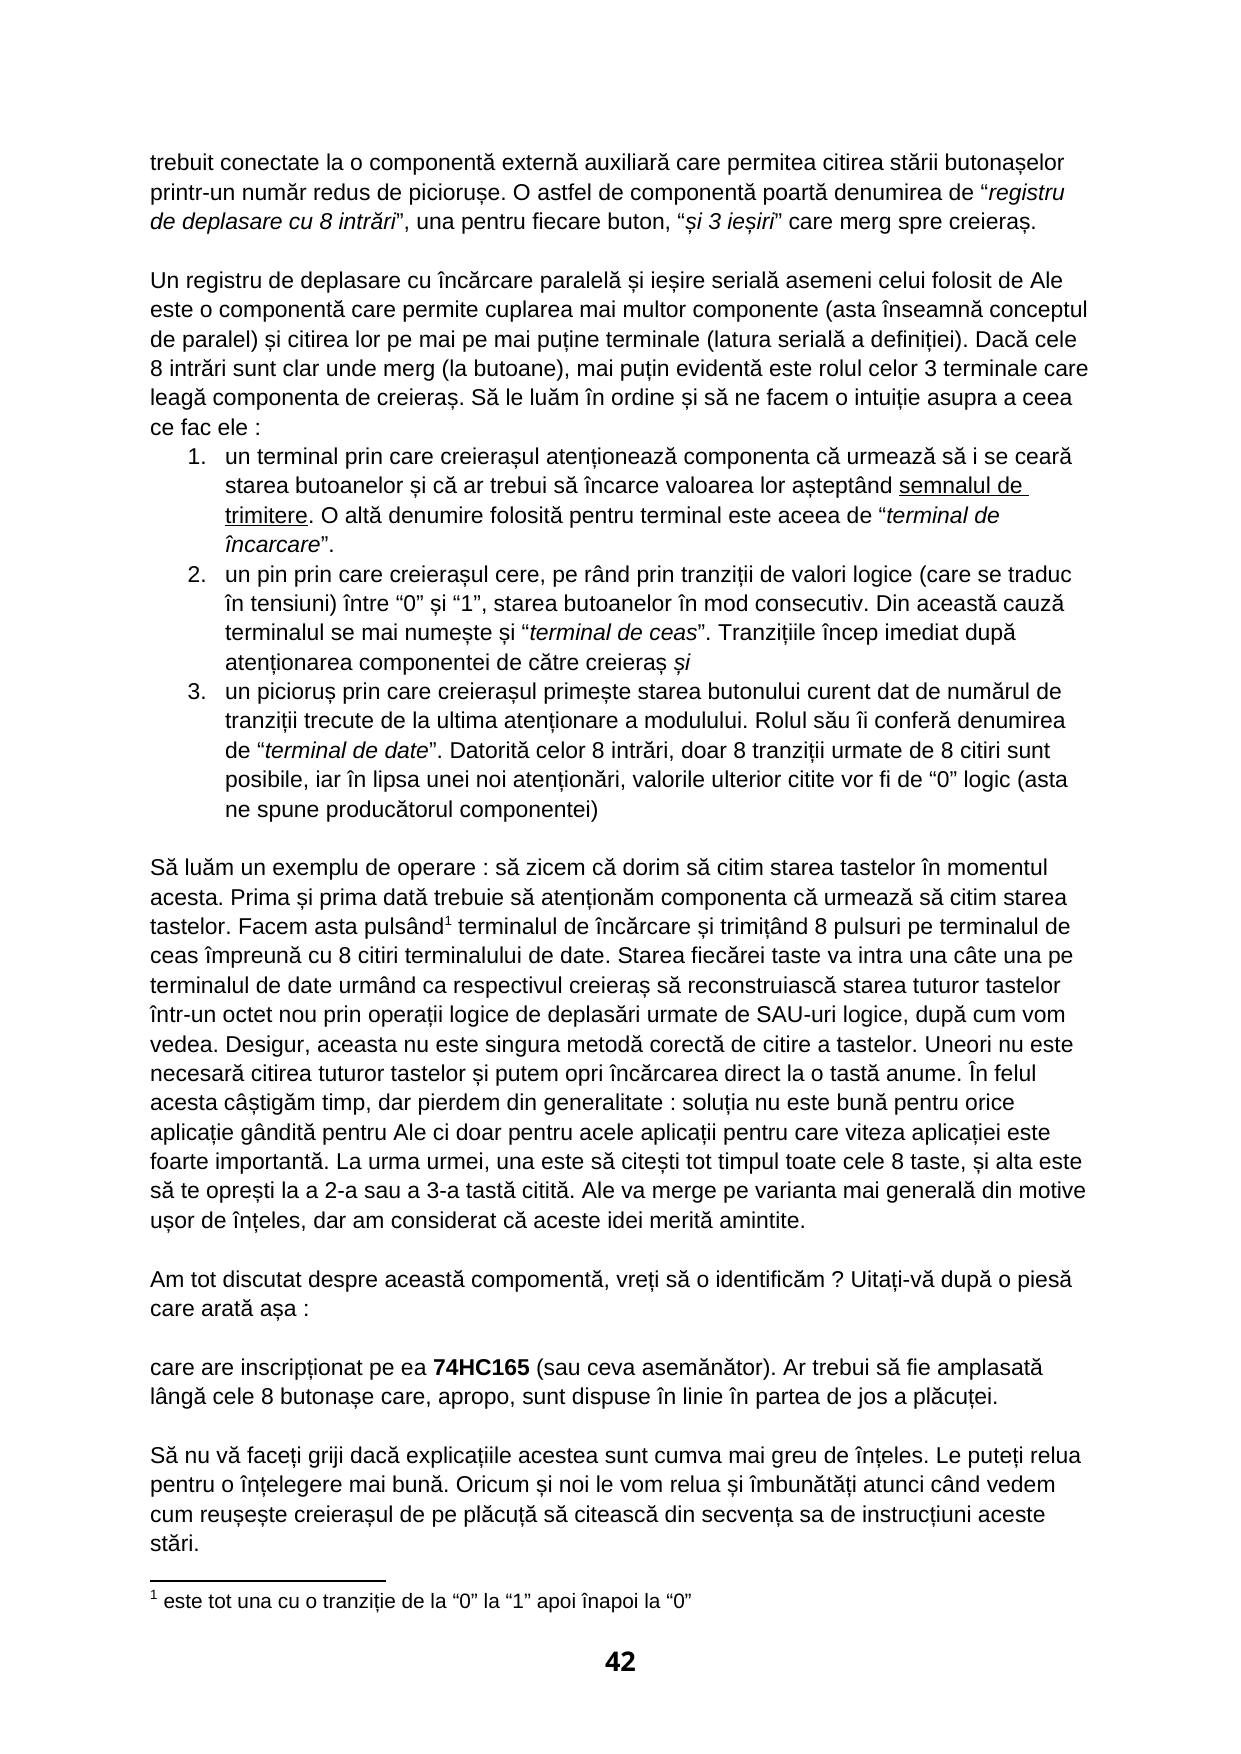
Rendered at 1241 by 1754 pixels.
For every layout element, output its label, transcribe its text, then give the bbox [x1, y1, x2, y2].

text trebuit conectate la o componentă externă auxiliară care permitea citirea stării butonașelor printr-un număr redus de piciorușe. O astfel de componentă poartă denumirea de “registru de deplasare cu 8 intrări”, una pentru fiecare buton, “și 3 ieșiri” care merg spre creieraș. [150, 150, 1091, 234]
text care are inscripționat pe ea 74HC165 (sau ceva asemănător). Ar trebui să fie amplasată lângă cele 8 butonașe care, apropo, sunt dispuse în linie în partea de jos a plăcuței. [150, 1354, 1091, 1409]
text este tot una cu o tranziție de la “0” la “1” apoi înapoi la “0” [150, 1587, 1091, 1613]
list un terminal prin care creierașul atenționează componenta că urmează să i se ceară starea butoanelor și că ar trebui să încarce valoarea lor așteptând semnalul de trimitere. O altă denumire folosită pentru terminal este aceea de “terminal de încarcare”. [187, 444, 1091, 557]
list un pin prin care creierașul cere, pe rând prin tranziții de valori logice (care se traduc în tensiuni) între “0” și “1”, starea butoanelor în mod consecutiv. Din această cauză terminalul se mai numește și “terminal de ceas”. Tranzițiile încep imediat după atenționarea componentei de către creieraș și [187, 561, 1091, 675]
text Să luăm un exemplu de operare : să zicem că dorim să citim starea tastelor în momentul acesta. Prima și prima dată trebuie să atenționăm componenta că urmează să citim starea tastelor. Facem asta pulsând terminalul de încărcare și trimițând 8 pulsuri pe terminalul de ceas împreună cu 8 citiri terminalului de date. Starea fiecărei taste va intra una câte una pe terminalul de date urmând ca respectivul creieraș să reconstruiască starea tuturor tastelor într-un octet nou prin operații logice de deplasări urmate de SAU-uri logice, după cum vom vedea. Desigur, aceasta nu este singura metodă corectă de citire a tastelor. Uneori nu este necesară citirea tuturor tastelor și putem opri încărcarea direct la o tastă anume. În felul acesta câștigăm timp, dar pierdem din generalitate : soluția nu este bună pentru orice aplicație gândită pentru Ale ci doar pentru acele aplicații pentru care viteza aplicației este foarte importantă. La urma urmei, una este să citești tot timpul toate cele 8 taste, și alta este să te oprești la a 2-a sau a 3-a tastă citită. Ale va merge pe varianta mai generală din motive ușor de înțeles, dar am considerat că aceste idei merită amintite. [150, 855, 1091, 1233]
text Un registru de deplasare cu încărcare paralelă și ieșire serială asemeni celui folosit de Ale este o componentă care permite cuplarea mai multor componente (asta înseamnă conceptul de paralel) și citirea lor pe mai pe mai puține terminale (latura serială a definiției). Dacă cele 8 intrări sunt clar unde merg (la butoane), mai puțin evidentă este rolul celor 3 terminale care leagă componenta de creieraș. Să le luăm în ordine și să ne facem o intuiție asupra a ceea ce fac ele : [150, 267, 1091, 440]
list un picioruș prin care creierașul primește starea butonului curent dat de numărul de tranziții trecute de la ultima atenționare a modulului. Rolul său îi conferă denumirea de “terminal de date”. Datorită celor 8 intrări, doar 8 tranziții urmate de 8 citiri sunt posibile, iar în lipsa unei noi atenționări, valorile ulterior citite vor fi de “0” logic (asta ne spune producătorul componentei) [187, 679, 1091, 822]
text Am tot discutat despre această compomentă, vreți să o identificăm ? Uitați-vă după o piesă care arată așa : [150, 1266, 1091, 1321]
text Să nu vă faceți griji dacă explicațiile acestea sunt cumva mai greu de înțeles. Le puteți relua pentru o înțelegere mai bună. Oricum și noi le vom relua și îmbunătăți atunci când vedem cum reușește creierașul de pe plăcuță să citească din secvența sa de instrucțiuni aceste stări. [150, 1442, 1091, 1556]
